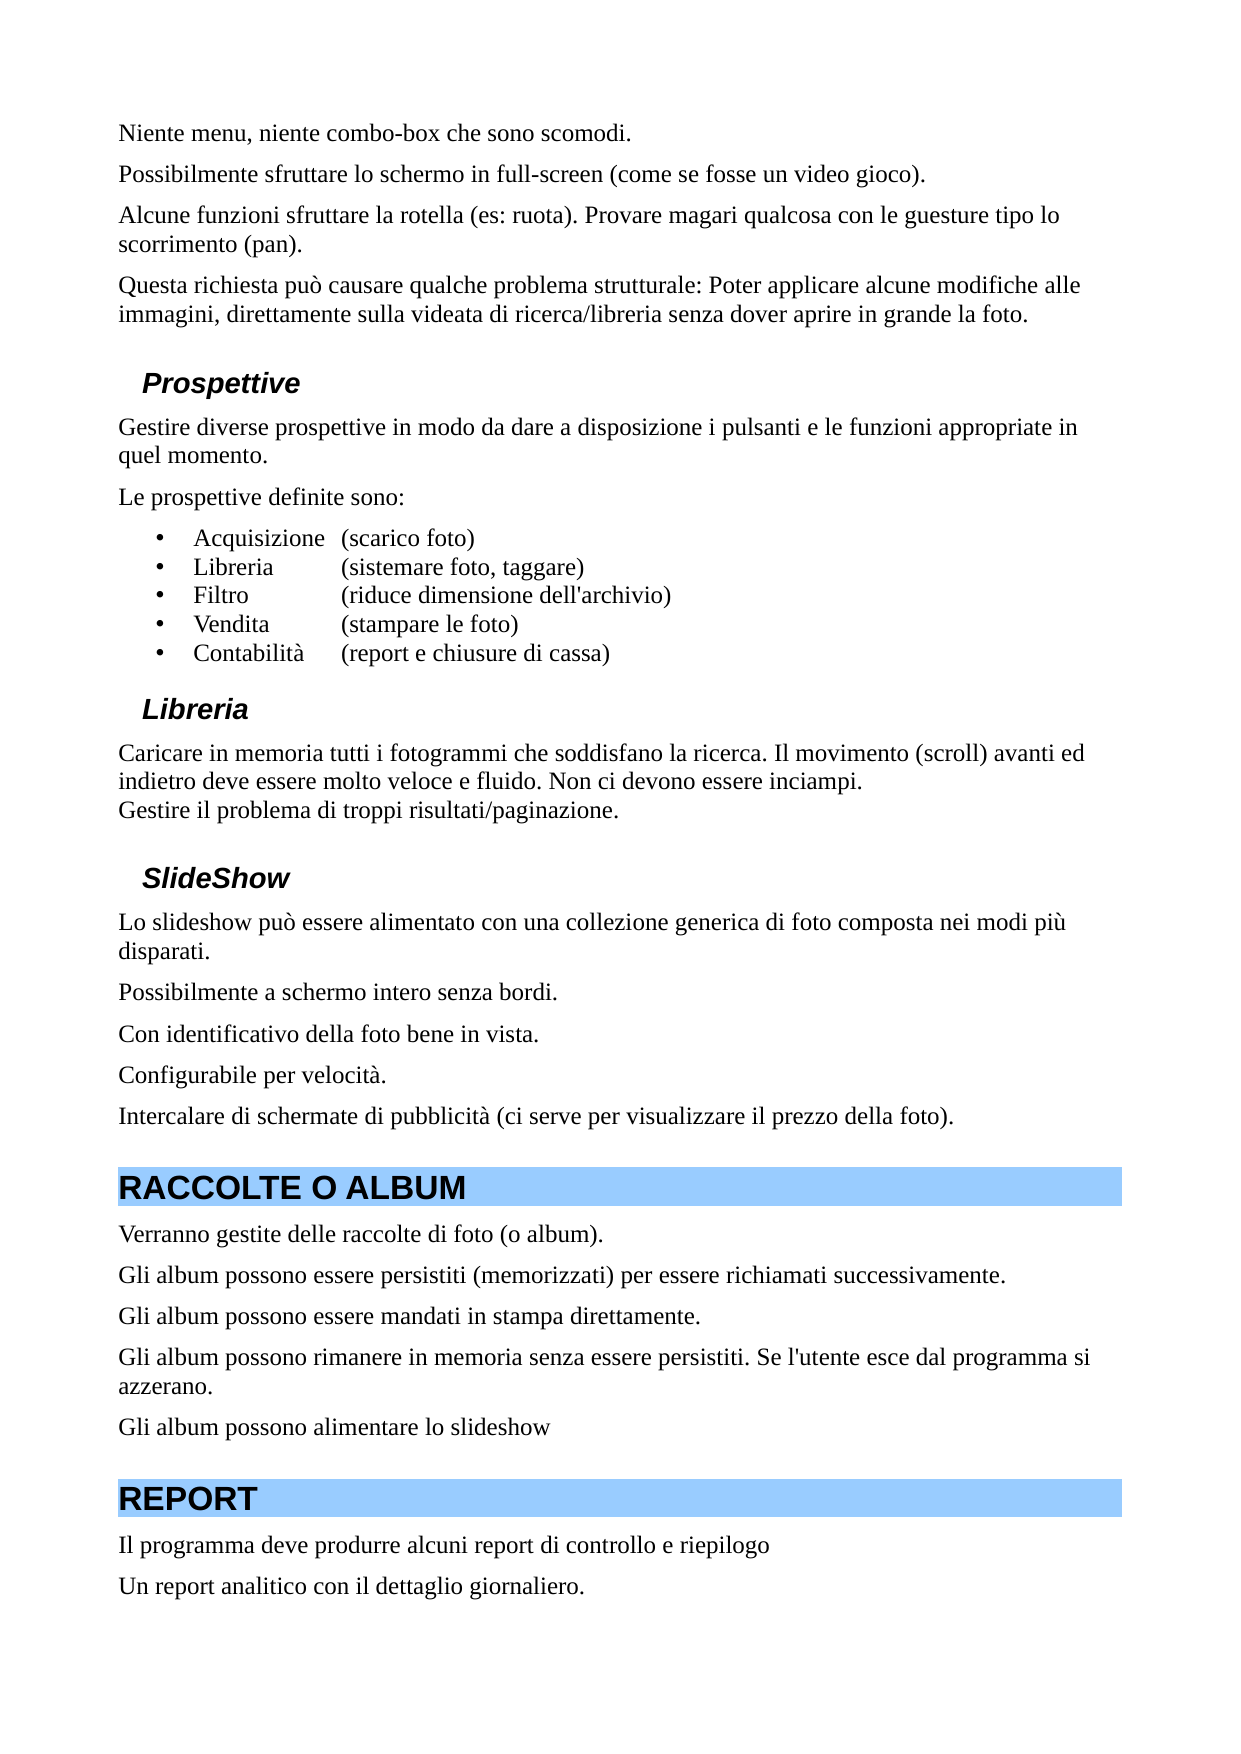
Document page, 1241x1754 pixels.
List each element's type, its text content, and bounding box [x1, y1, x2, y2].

subtitle Libreria [142, 692, 1122, 725]
text Gli album possono essere persistiti (memorizzati) per essere richiamati successivamente. [118, 1260, 1122, 1289]
subtitle RACCOLTE O ALBUM [118, 1167, 1122, 1206]
text Il programma deve produrre alcuni report di controllo e riepilogo [118, 1530, 1122, 1558]
text Gli album possono alimentare lo slideshow [118, 1412, 1122, 1441]
text Configurabile per velocità. [118, 1060, 1122, 1089]
subtitle SlideShow [142, 861, 1122, 895]
text Questa richiesta può causare qualche problema strutturale: Poter applicare alcune modifiche alle immagini, direttamente sulla videata di ricerca/libreria senza dover aprire in grande la foto. [118, 271, 1122, 328]
text Intercalare di schermate di pubblicità (ci serve per visualizzare il prezzo della foto). [118, 1101, 1122, 1130]
text Gli album possono rimanere in memoria senza essere persistiti. Se l'utente esce dal programma si azzerano. [118, 1342, 1122, 1400]
list Acquisizione (scarico foto) [156, 523, 1122, 552]
text Niente menu, niente combo-box che sono scomodi. [118, 118, 1122, 147]
list Libreria (sistemare foto, taggare) [156, 552, 1122, 580]
list Contabilità (report e chiusure di cassa) [156, 638, 1122, 667]
subtitle Prospettive [142, 366, 1122, 399]
text Lo slideshow può essere alimentato con una collezione generica di foto composta nei modi più disparati. [118, 907, 1122, 965]
text Gestire diverse prospettive in modo da dare a disposizione i pulsanti e le funzioni appropriate in quel momento. [118, 412, 1122, 469]
text Un report analitico con il dettaglio giornaliero. [118, 1571, 1122, 1600]
text Gli album possono essere mandati in stampa direttamente. [118, 1301, 1122, 1330]
text Con identificativo della foto bene in vista. [118, 1019, 1122, 1047]
subtitle REPORT [118, 1479, 1122, 1517]
list Vendita (stampare le foto) [156, 609, 1122, 638]
text Alcune funzioni sfruttare la rotella (es: ruota). Provare magari qualcosa con le guesture tipo lo scorrimento (pan). [118, 201, 1122, 258]
list Filtro (riduce dimensione dell'archivio) [156, 580, 1122, 609]
text Caricare in memoria tutti i fotogrammi che soddisfano la ricerca. Il movimento (scroll) avanti ed indietro deve essere molto veloce e fluido. Non ci devono essere inciampi. Gestire il problema di troppi risultati/paginazione. [118, 738, 1122, 824]
text Possibilmente sfruttare lo schermo in full-screen (come se fosse un video gioco). [118, 159, 1122, 188]
text Possibilmente a schermo intero senza bordi. [118, 977, 1122, 1006]
text Le prospettive definite sono: [118, 482, 1122, 510]
text Verranno gestite delle raccolte di foto (o album). [118, 1219, 1122, 1247]
